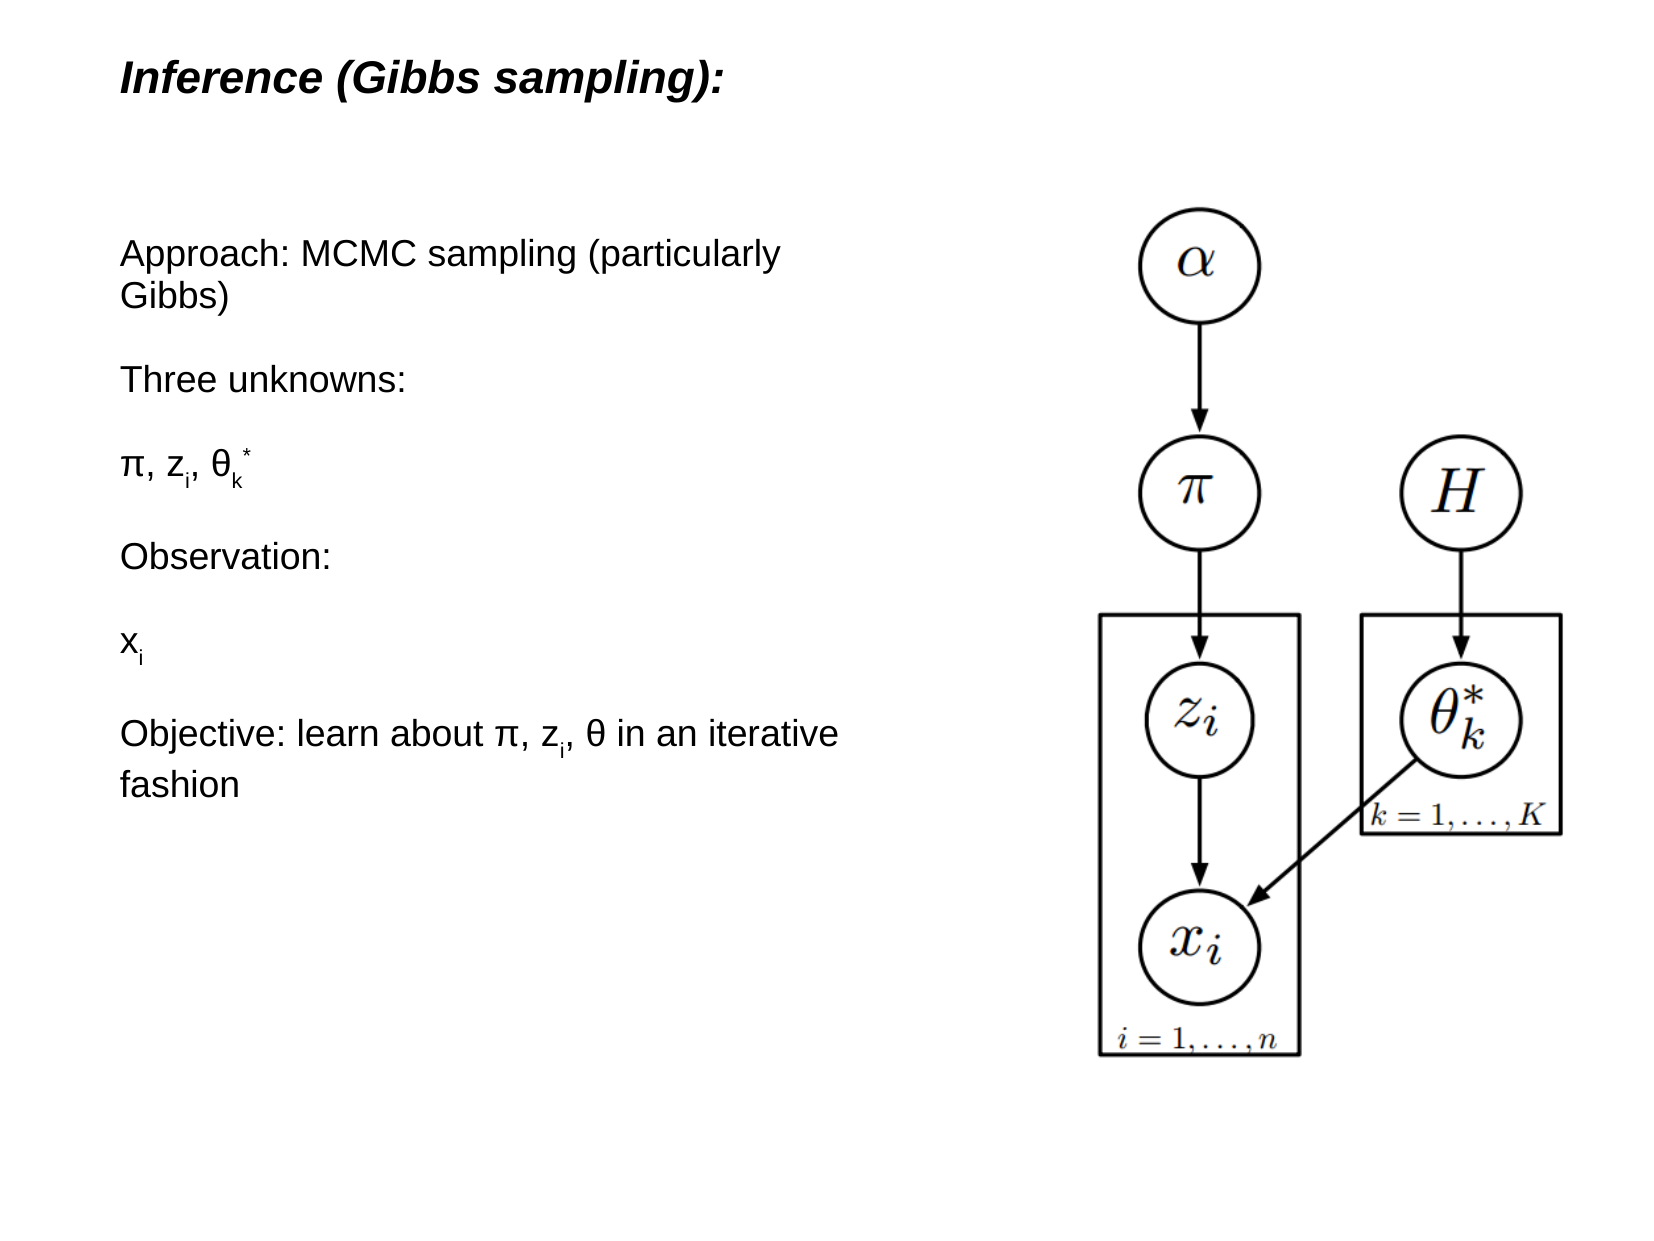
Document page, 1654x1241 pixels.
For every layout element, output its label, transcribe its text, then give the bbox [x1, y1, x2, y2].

text_box Approach: MCMC sampling (particularly Gibbs) Three unknowns: π, zi, θk* Observation: xi Objective: learn about π, zi, θ in an iterative fashion [105, 225, 856, 939]
picture [1062, 194, 1576, 1081]
text_box Inference (Gibbs sampling): [105, 45, 946, 112]
